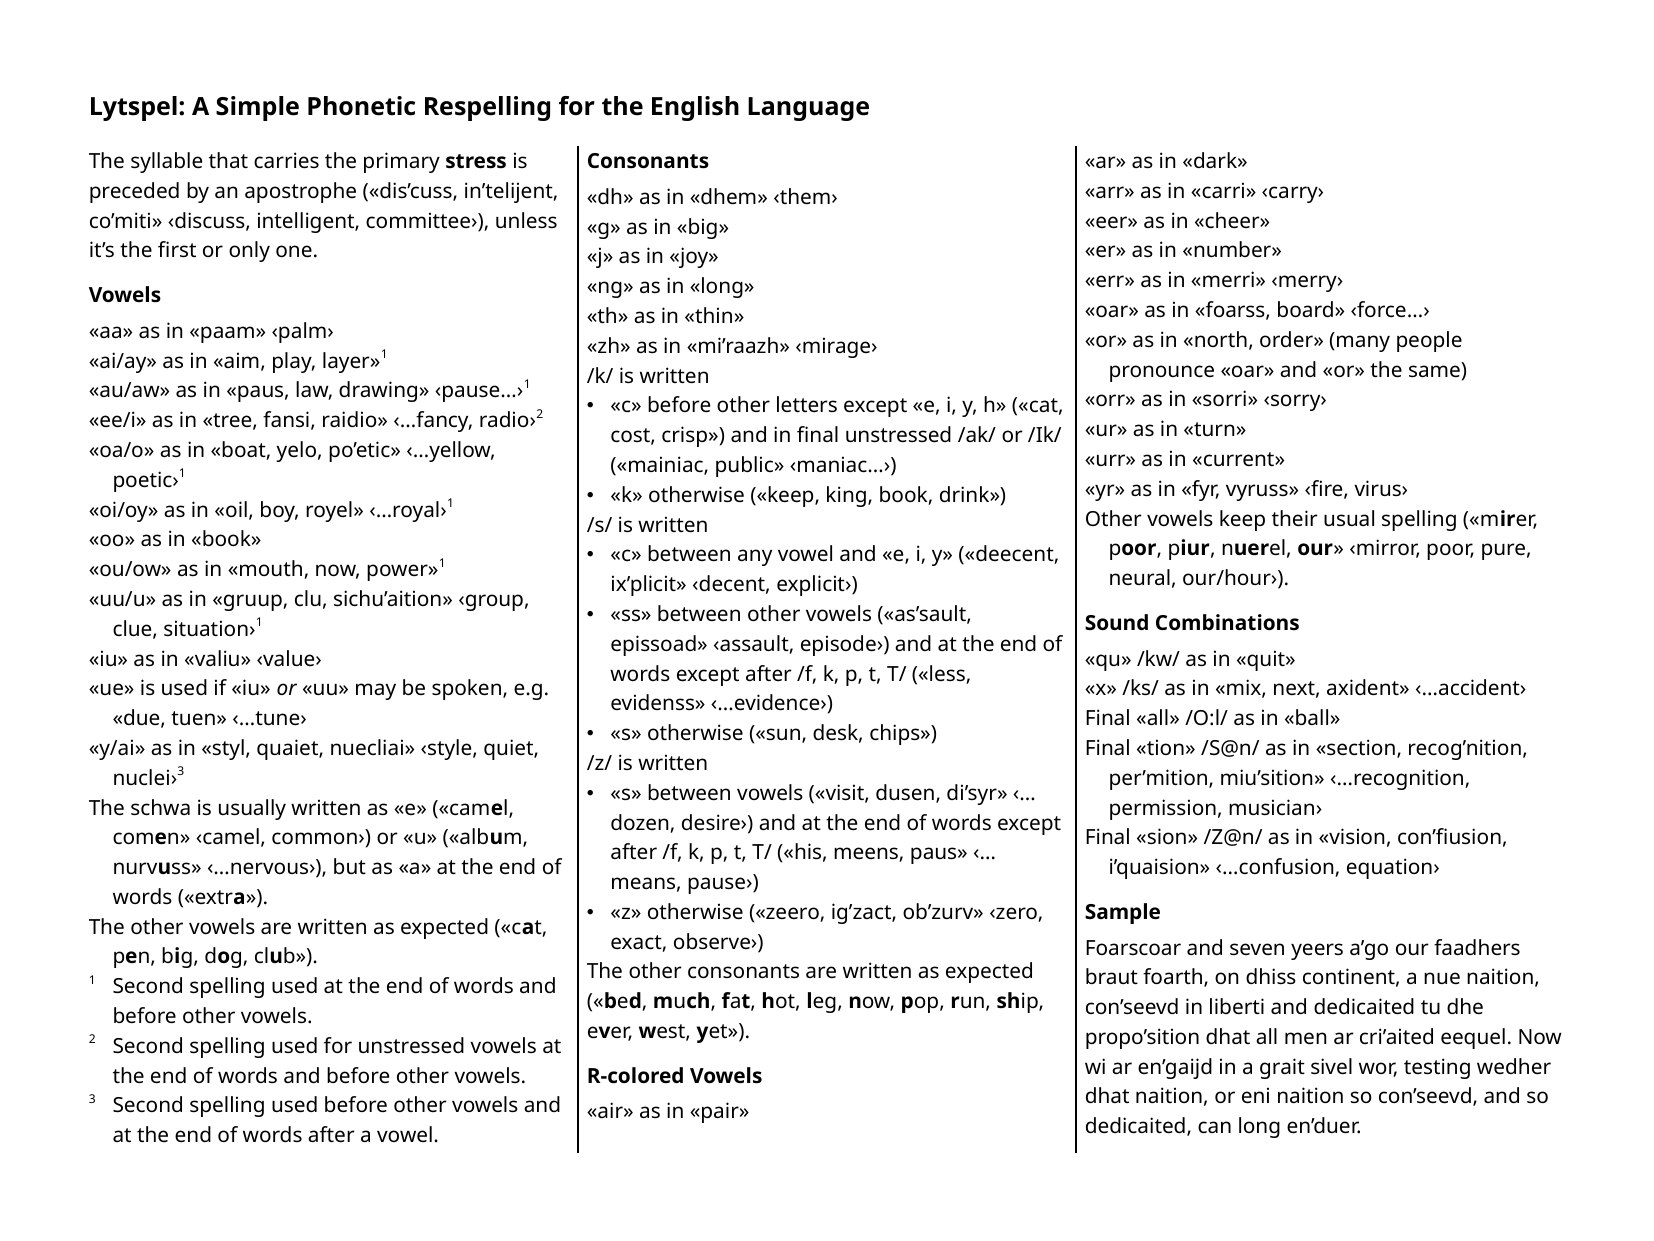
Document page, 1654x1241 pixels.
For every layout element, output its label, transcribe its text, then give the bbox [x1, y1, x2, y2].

text «iu» as in «valiu» ‹value› [88, 644, 569, 672]
text Final «tion» /S@n/ as in «section, recog’nition, per’mition, miu’sition» ‹…recognition, permission, musician› [1084, 733, 1565, 821]
text /z/ is written [587, 748, 1067, 777]
text 2 Second spelling used for unstressed vowels at the end of words and before other vowels. [88, 1031, 569, 1089]
text /k/ is written [587, 361, 1067, 389]
text 3 Second spelling used before other vowels and at the end of words after a vowel. [88, 1091, 569, 1149]
text «oi/oy» as in «oil, boy, royel» ‹…royal›1 [88, 495, 569, 523]
text «dh» as in «dhem» ‹them› [587, 182, 1067, 211]
list «c» between any vowel and «e, i, y» («deecent, ix’plicit» ‹decent, explicit›) [587, 539, 1067, 598]
text The schwa is usually written as «e» («camel, comen» ‹camel, common›) or «u» («album, nurvuss» ‹…nervous›), but as «a» at the end of words («extra»). [88, 793, 569, 911]
text «oo» as in «book» [88, 524, 569, 553]
list «ss» between other vowels («as’sault, epissoad» ‹assault, episode›) and at the end of words except after /f, k, p, t, T/ («less, evidenss» ‹…evidence›) [587, 599, 1067, 717]
text The syllable that carries the primary stress is preceded by an apostrophe («dis’cuss, in’telijent, co’miti» ‹discuss, intelligent, committee›), unless it’s the first or only one. [88, 146, 569, 264]
list «z» otherwise («zeero, ig’zact, ob’zurv» ‹zero, exact, observe›) [587, 897, 1067, 955]
text /s/ is written [587, 510, 1067, 538]
text The other vowels are written as expected («cat, pen, big, dog, club»). [88, 912, 569, 970]
text «oa/o» as in «boat, yelo, po’etic» ‹…yellow, poetic›1 [88, 435, 569, 493]
text «g» as in «big» [587, 212, 1067, 240]
text «uu/u» as in «gruup, clu, sichu’aition» ‹group, clue, situation›1 [88, 584, 569, 642]
text «y/ai» as in «styl, quaiet, nuecliai» ‹style, quiet, nuclei›3 [88, 733, 569, 791]
text «ou/ow» as in «mouth, now, power»1 [88, 554, 569, 583]
text «ar» as in «dark» [1084, 146, 1565, 175]
text Final «sion» /Z@n/ as in «vision, con’fiusion, i’quaision» ‹…confusion, equation› [1084, 822, 1565, 881]
text «ue» is used if «iu» or «uu» may be spoken, e.g. «due, tuen» ‹…tune› [88, 673, 569, 732]
text «th» as in «thin» [587, 301, 1067, 330]
text «arr» as in «carri» ‹carry› [1084, 176, 1565, 204]
text «qu» /kw/ as in «quit» [1084, 644, 1565, 672]
text «x» /ks/ as in «mix, next, axident» ‹…accident› [1084, 673, 1565, 702]
text 1 Second spelling used at the end of words and before other vowels. [88, 971, 569, 1030]
text «zh» as in «mi’raazh» ‹mirage› [587, 331, 1067, 359]
subtitle Consonants [587, 146, 1067, 175]
list «c» before other letters except «e, i, y, h» («cat, cost, crisp») and in final unstressed /ak/ or /Ik/ («mainiac, public» ‹maniac…›) [587, 391, 1067, 479]
text «urr» as in «current» [1084, 444, 1565, 473]
subtitle Vowels [88, 280, 569, 309]
text The other consonants are written as expected («bed, much, fat, hot, leg, now, pop, run, ship, ever, west, yet»). [587, 957, 1067, 1045]
text «ee/i» as in «tree, fansi, raidio» ‹…fancy, radio›2 [88, 405, 569, 434]
text «yr» as in «fyr, vyruss» ‹fire, virus› [1084, 474, 1565, 502]
text «air» as in «pair» [587, 1097, 1067, 1125]
text «ai/ay» as in «aim, play, layer»1 [88, 346, 569, 374]
text «err» as in «merri» ‹merry› [1084, 265, 1565, 294]
subtitle R-colored Vowels [587, 1061, 1067, 1089]
text Final «all» /O:l/ as in «ball» [1084, 703, 1565, 732]
list «k» otherwise («keep, king, book, drink») [587, 480, 1067, 508]
text «ng» as in «long» [587, 271, 1067, 300]
text «or» as in «north, order» (many people pronounce «oar» and «or» the same) [1084, 325, 1565, 383]
text «eer» as in «cheer» [1084, 206, 1565, 234]
text Other vowels keep their usual spelling («mirer, poor, piur, nuerel, our» ‹mirror, poor, pure, neural, our/hour›). [1084, 504, 1565, 592]
subtitle Sound Combinations [1084, 608, 1565, 636]
text «j» as in «joy» [587, 242, 1067, 270]
list «s» between vowels («visit, dusen, di’syr» ‹…dozen, desire›) and at the end of words except after /f, k, p, t, T/ («his, meens, paus» ‹…means, pause›) [587, 778, 1067, 896]
text Foarscoar and seven yeers a’go our faadhers braut foarth, on dhiss continent, a nue naition, con’seevd in liberti and dedicaited tu dhe propo’sition dhat all men ar cri’aited eequel. Now wi ar en’gaijd in a grait sivel wor, testing wedher dhat naition, or eni naition so con’seevd, and so dedicaited, can long en’duer. [1084, 933, 1565, 1140]
text «ur» as in «turn» [1084, 414, 1565, 443]
text «er» as in «number» [1084, 236, 1565, 264]
text «aa» as in «paam» ‹palm› [88, 316, 569, 344]
list «s» otherwise («sun, desk, chips») [587, 718, 1067, 747]
text «oar» as in «foarss, board» ‹force…› [1084, 295, 1565, 324]
subtitle Sample [1084, 897, 1565, 925]
text «au/aw» as in «paus, law, drawing» ‹pause…›1 [88, 376, 569, 404]
text «orr» as in «sorri» ‹sorry› [1084, 384, 1565, 413]
